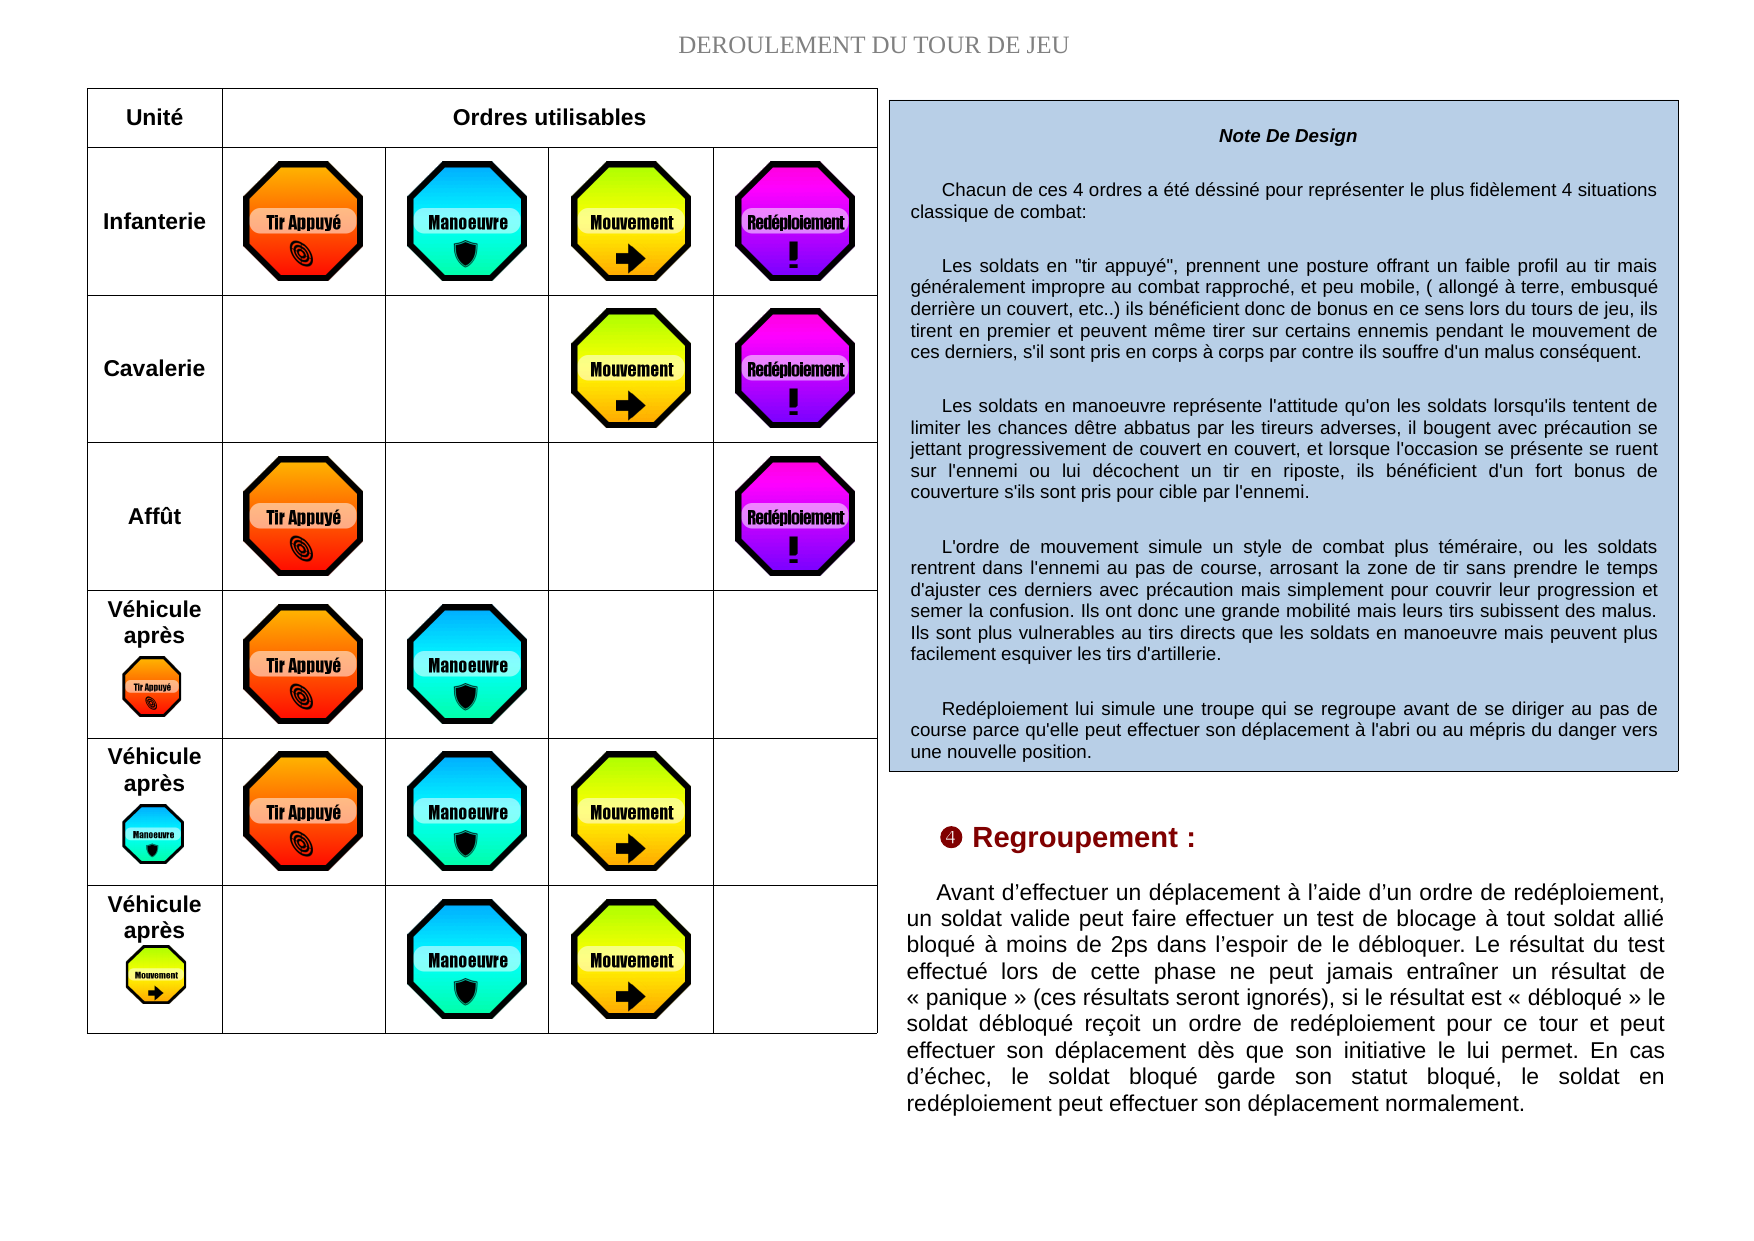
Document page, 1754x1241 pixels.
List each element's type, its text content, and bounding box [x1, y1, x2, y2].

table_cell [714, 148, 877, 295]
table_cell [386, 739, 548, 885]
table_cell Véhicule après [88, 591, 222, 737]
table_cell [549, 148, 713, 295]
text Chacun de ces 4 ordres a été déssiné pour représenter le plus fidèlement 4 situations classique de combat: [910, 179, 1658, 222]
table_cell [714, 739, 877, 885]
table_cell [386, 443, 548, 590]
table_cell [223, 443, 385, 590]
table_cell [549, 591, 713, 737]
table_header Unité [88, 89, 222, 147]
table_header Ordres utilisables [223, 89, 877, 147]
table_cell [223, 739, 385, 885]
table_cell [386, 148, 548, 295]
picture [125, 945, 187, 1004]
text Les soldats en "tir appuyé", prennent une posture offrant un faible profil au tir mais généralement impropre au combat rapproché, et peu mobile, ( allongé à terre, embusqué derrière un couvert, etc..) ils bénéficient donc de bonus en ce sens lors du tours de jeu, ils tirent en premier et peuvent même tirer sur certains ennemis pendant le mouvement de ces derniers, s'il sont pris en corps à corps par contre ils souffre d'un malus conséquent. [910, 255, 1658, 363]
table_cell [223, 886, 385, 1033]
table_cell [549, 739, 713, 885]
table_cell [714, 443, 877, 590]
table_cell Véhicule après [88, 886, 222, 1033]
text Les soldats en manoeuvre représente l'attitude qu'on les soldats lorsqu'ils tentent de limiter les chances dêtre abbatus par les tireurs adverses, il bougent avec précaution se jettant progressivement de couvert en couvert, et lorsque l'occasion se présente se ruent sur l'ennemi ou lui décochent un tir en riposte, ils bénéficient d'un fort bonus de couverture s'ils sont pris pour cible par l'ennemi. [910, 395, 1658, 503]
table_cell Infanterie [88, 148, 222, 295]
table_cell [549, 886, 713, 1033]
table_cell [714, 591, 877, 737]
table_cell [223, 148, 385, 295]
picture [122, 656, 182, 717]
text Redéploiement lui simule une troupe qui se regroupe avant de se diriger au pas de course parce qu'elle peut effectuer son déplacement à l'abri ou au mépris du danger vers une nouvelle position. [910, 697, 1658, 762]
text Note De Design [909, 125, 1658, 147]
table_cell [386, 591, 548, 737]
table_cell [549, 296, 713, 442]
subtitle  Regroupement : [907, 820, 1695, 854]
text L'ordre de mouvement simule un style de combat plus téméraire, ou les soldats rentrent dans l'ennemi au pas de course, arrosant la zone de tir sans prendre le temps d'ajuster ces derniers avec précaution mais simplement pour couvrir leur progression et semer la confusion. Ils ont donc une grande mobilité mais leurs tirs subissent des malus. Ils sont plus vulnerables au tirs directs que les soldats en manoeuvre mais peuvent plus facilement esquiver les tirs d'artillerie. [910, 535, 1658, 665]
table_cell [223, 296, 385, 442]
table_cell [549, 443, 713, 590]
table_cell [223, 591, 385, 737]
table_cell [714, 296, 877, 442]
picture [122, 804, 184, 864]
table_cell [386, 886, 548, 1033]
table_cell [714, 886, 877, 1033]
table_cell Affût [88, 443, 222, 590]
table_cell [386, 296, 548, 442]
table_cell Véhicule après [88, 739, 222, 885]
text Avant d’effectuer un déplacement à l’aide d’un ordre de redéploiement, un soldat valide peut faire effectuer un test de blocage à tout soldat allié bloqué à moins de 2ps dans l’espoir de le débloquer. Le résultat du test effectué lors de cette phase ne peut jamais entraîner un résultat de « panique » (ces résultats seront ignorés), si le résultat est « débloqué » le soldat débloqué reçoit un ordre de redéploiement pour ce tour et peut effectuer son déplacement dès que son initiative le lui permet. En cas d’échec, le soldat bloqué garde son statut bloqué, le soldat en redéploiement peut effectuer son déplacement normalement. [906, 867, 1665, 1116]
table_cell Cavalerie [88, 296, 222, 442]
